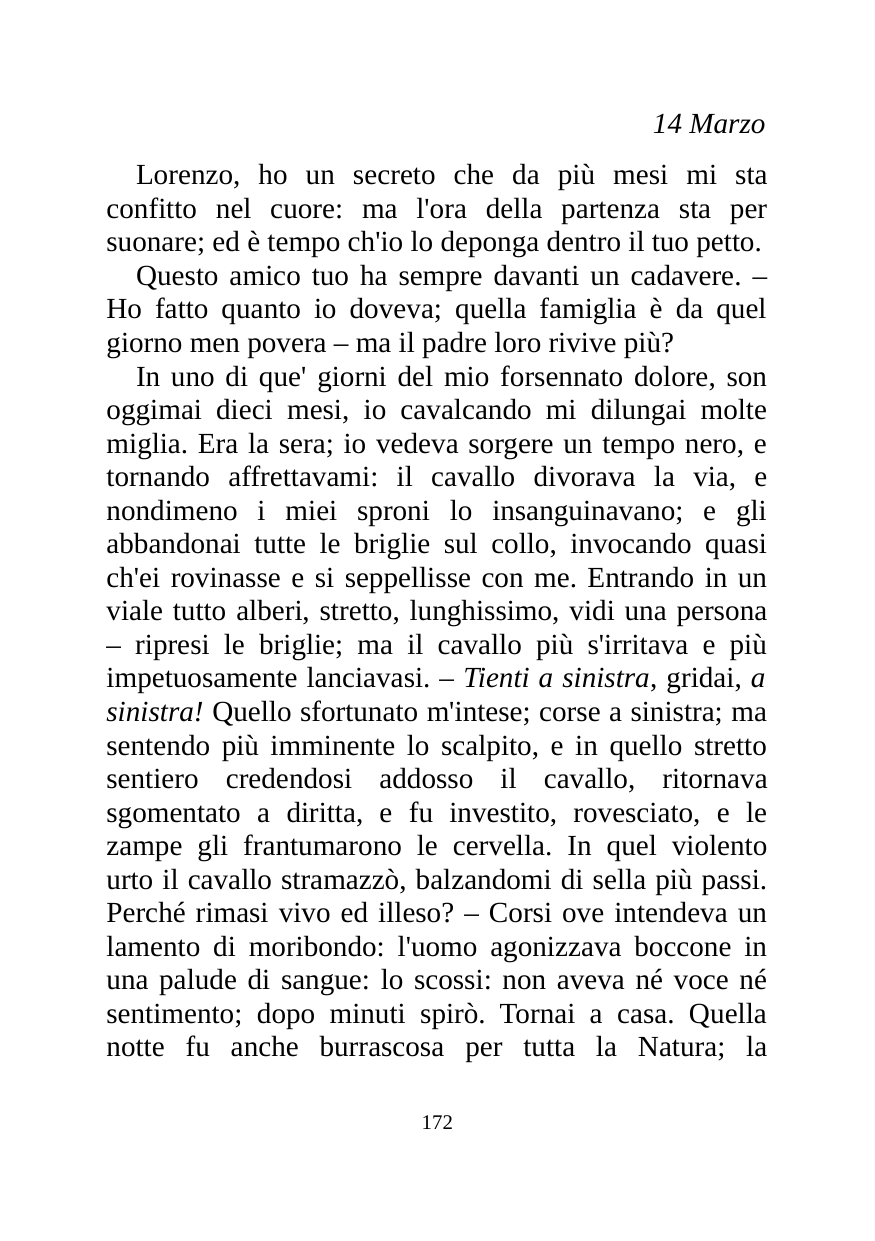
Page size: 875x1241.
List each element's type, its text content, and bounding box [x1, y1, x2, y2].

text Lorenzo, ho un secreto che da più mesi mi sta confitto nel cuore: ma l'ora della partenza sta per suonare; ed è tempo ch'io lo deponga dentro il tuo petto. [106, 157, 768, 258]
text 14 Marzo [106, 106, 768, 140]
text Questo amico tuo ha sempre davanti un cadavere. – Ho fatto quanto io doveva; quella famiglia è da quel giorno men povera – ma il padre loro rivive più? [106, 258, 768, 359]
text In uno di que' giorni del mio forsennato dolore, son oggimai dieci mesi, io cavalcando mi dilungai molte miglia. Era la sera; io vedeva sorgere un tempo nero, e tornando affrettavami: il cavallo divorava la via, e nondimeno i miei sproni lo insanguinavano; e gli abbandonai tutte le briglie sul collo, invocando quasi ch'ei rovinasse e si seppellisse con me. Entrando in un viale tutto alberi, stretto, lunghissimo, vidi una persona – ripresi le briglie; ma il cavallo più s'irritava e più impetuosamente lanciavasi. – Tienti a sinistra, gridai, a sinistra! Quello sfortunato m'intese; corse a sinistra; ma sentendo più imminente lo scalpito, e in quello stretto sentiero credendosi addosso il cavallo, ritornava sgomentato a diritta, e fu investito, rovesciato, e le zampe gli frantumarono le cervella. In quel violento urto il cavallo stramazzò, balzandomi di sella più passi. Perché rimasi vivo ed illeso? – Corsi ove intendeva un lamento di moribondo: l'uomo agonizzava boccone in una palude di sangue: lo scossi: non aveva né voce né sentimento; dopo minuti spirò. Tornai a casa. Quella notte fu anche burrascosa per tutta la Natura; la [106, 359, 768, 1063]
